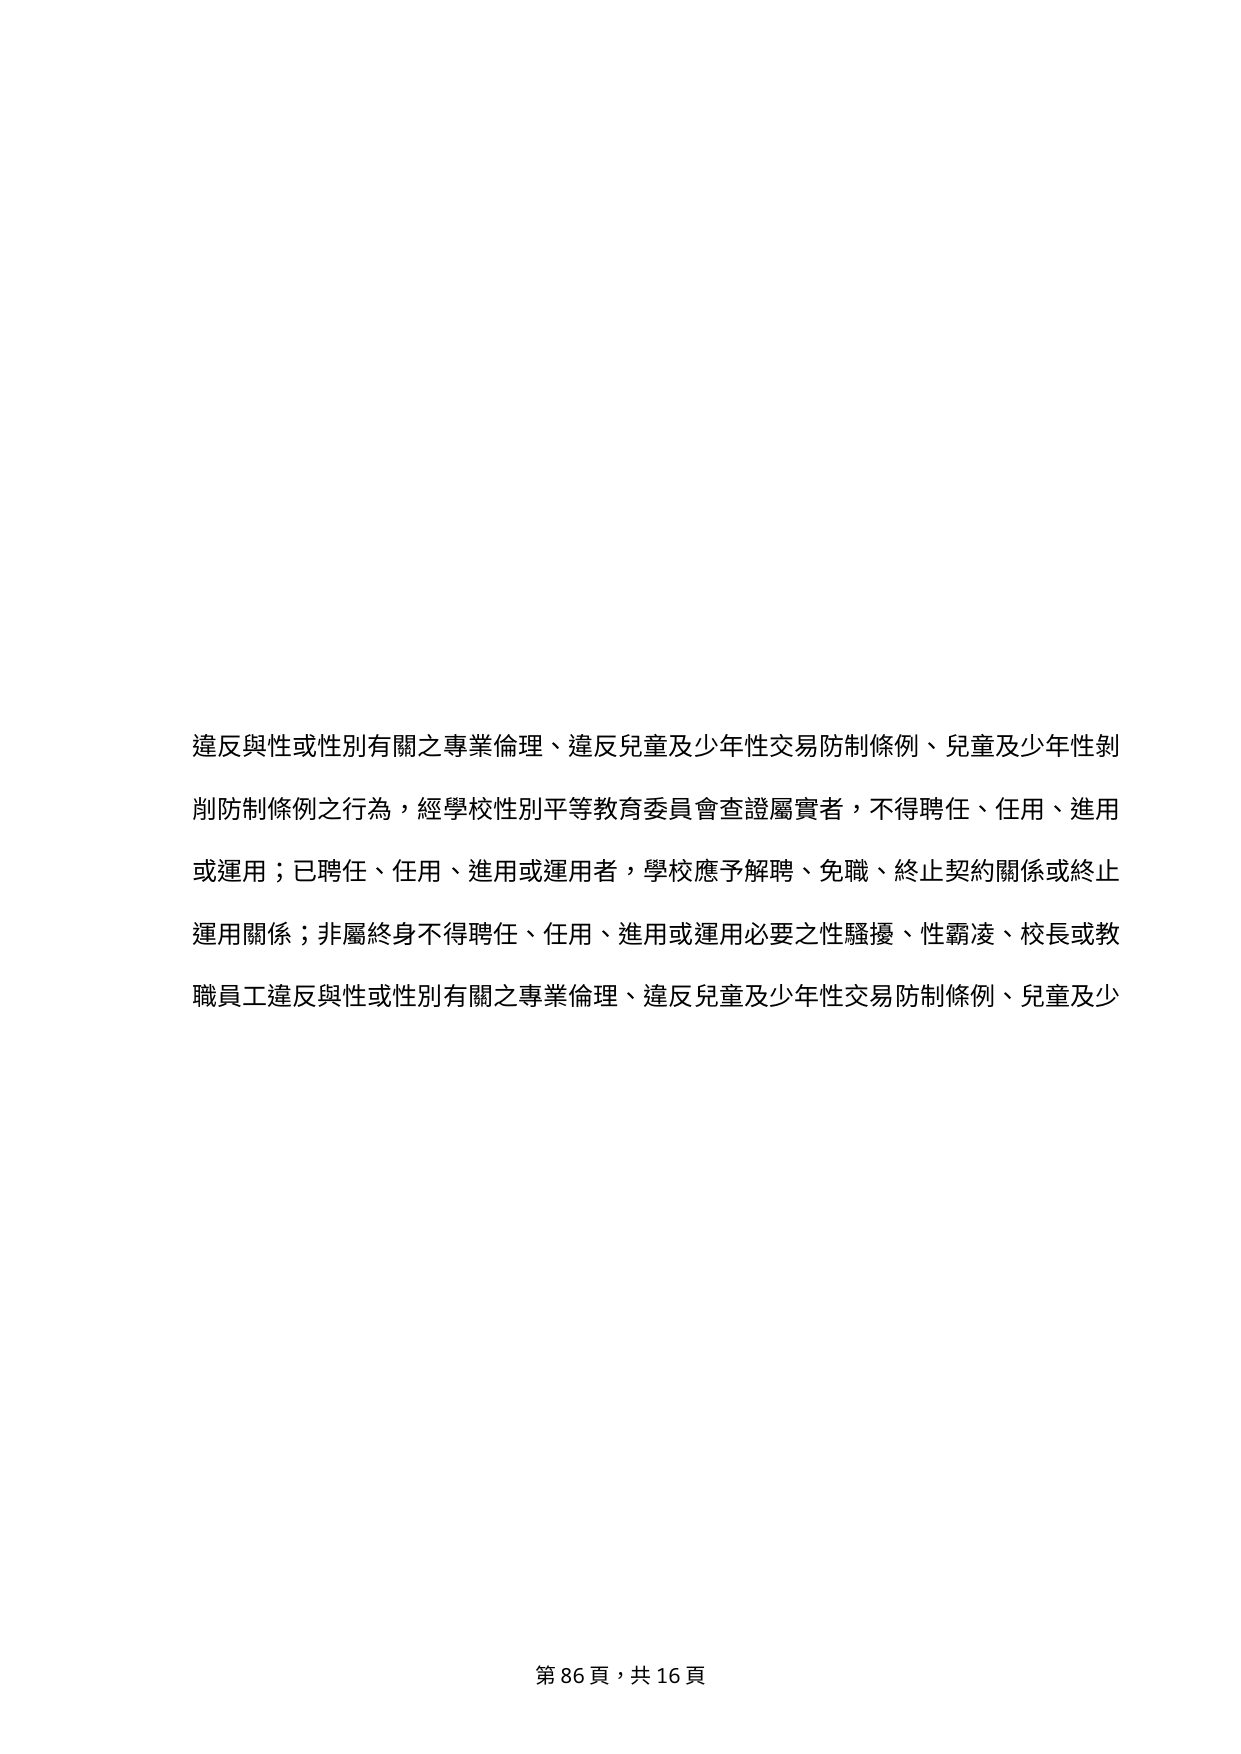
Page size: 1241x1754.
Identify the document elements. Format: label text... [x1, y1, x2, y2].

text 違反與性或性別有關之專業倫理、違反兒童及少年性交易防制條例、兒童及少年性剝削防制條例之行為，經學校性別平等教育委員會查證屬實者，不得聘任、任用、進用或運用；已聘任、任用、進用或運用者，學校應予解聘、免職、終止契約關係或終止運用關係；非屬終身不得聘任、任用、進用或運用必要之性騷擾、性霸凌、校長或教職員工違反與性或性別有關之專業倫理、違反兒童及少年性交易防制條例、兒童及少 [192, 703, 1122, 1016]
